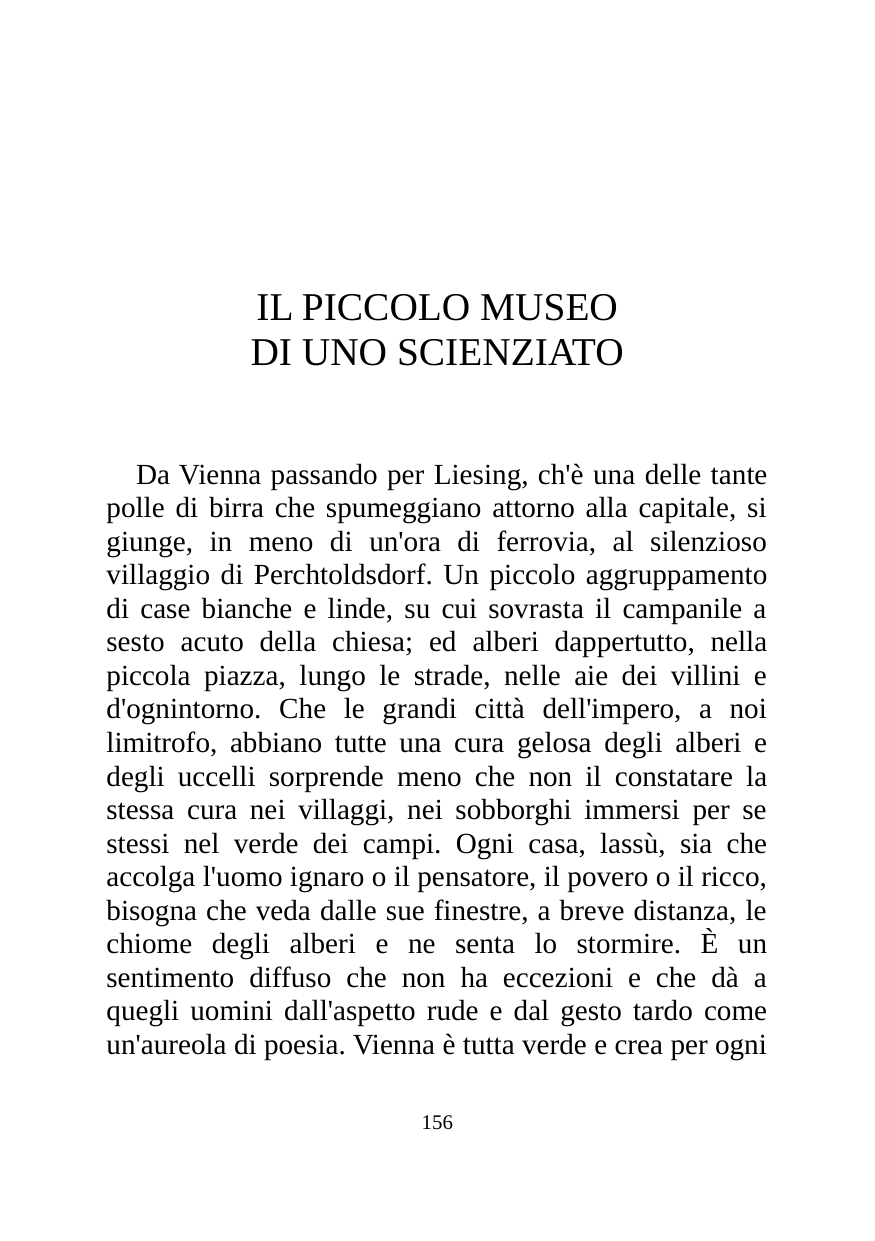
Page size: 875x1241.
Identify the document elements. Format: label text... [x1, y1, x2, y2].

subtitle IL PICCOLO MUSEO DI UNO SCIENZIATO [106, 283, 768, 374]
text Da Vienna passando per Liesing, ch'è una delle tante polle di birra che spumeggiano attorno alla capitale, si giunge, in meno di un'ora di ferrovia, al silenzioso villaggio di Perchtoldsdorf. Un piccolo aggruppamento di case bianche e linde, su cui sovrasta il campanile a sesto acuto della chiesa; ed alberi dappertutto, nella piccola piazza, lungo le strade, nelle aie dei villini e d'ognintorno. Che le grandi città dell'impero, a noi limitrofo, abbiano tutte una cura gelosa degli alberi e degli uccelli sorprende meno che non il constatare la stessa cura nei villaggi, nei sobborghi immersi per se stessi nel verde dei campi. Ogni casa, lassù, sia che accolga l'uomo ignaro o il pensatore, il povero o il ricco, bisogna che veda dalle sue finestre, a breve distanza, le chiome degli alberi e ne senta lo stormire. È un sentimento diffuso che non ha eccezioni e che dà a quegli uomini dall'aspetto rude e dal gesto tardo come un'aureola di poesia. Vienna è tutta verde e crea per ogni [106, 457, 768, 1061]
